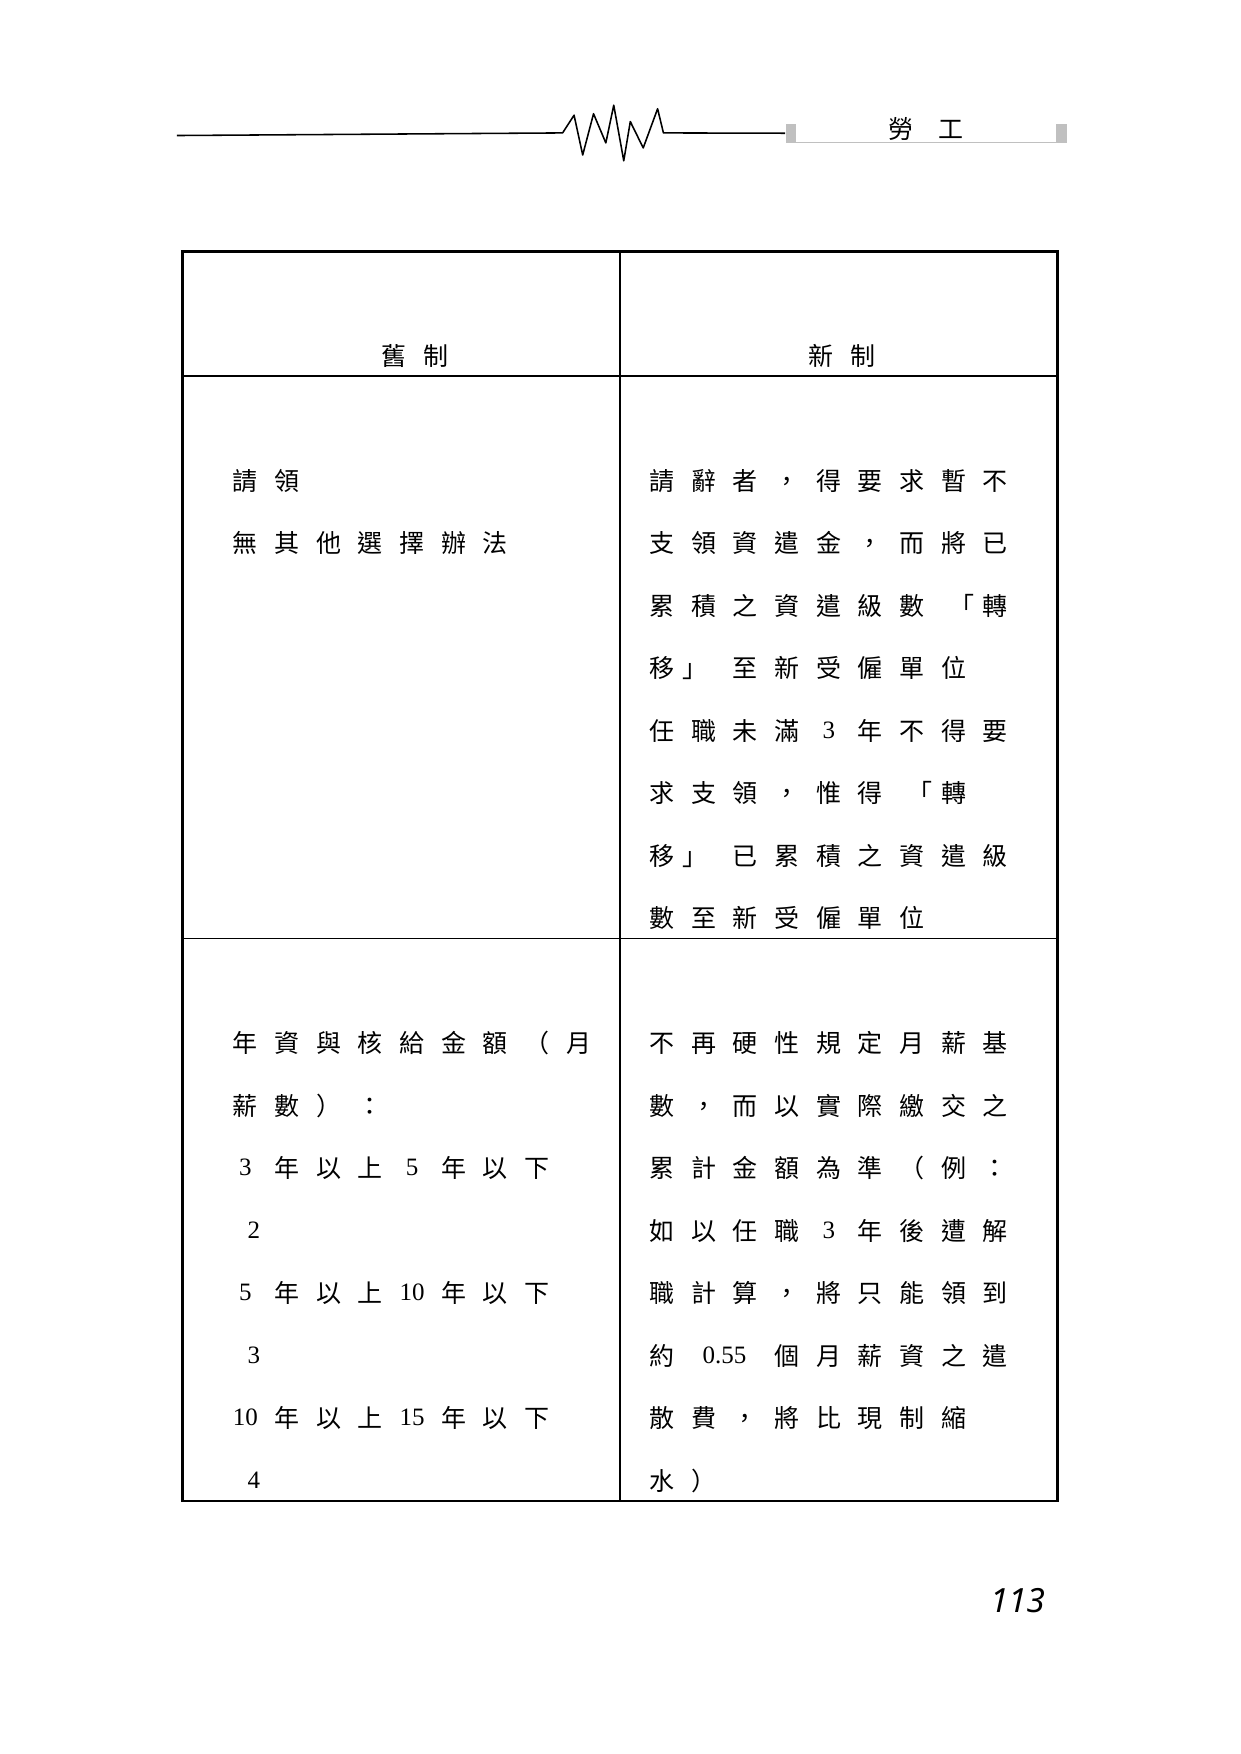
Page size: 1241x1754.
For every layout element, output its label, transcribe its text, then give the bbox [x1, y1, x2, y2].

table_cell 不再硬性規定月薪基數，而以實際繳交之累計金額為準（例：如以任職3年後遭解職計算，將只能領到約0.55個月薪資之遣散費，將比現制縮水） [621, 939, 1056, 1500]
table_cell 請辭者，得要求暫不支領資遣金，而將已累積之資遣級數「轉移」至新受僱單位 任職未滿3年不得要求支領，惟得「轉移」已累積之資遣級數至新受僱單位 [621, 377, 1056, 938]
table_header 舊制 [184, 253, 619, 375]
table_cell 請領 無其他選擇辦法 [184, 377, 619, 938]
table_cell 年資與核給金額（月薪數）： 3年以上5年以下 2 5年以上10年以下 3 10年以上15年以下 4 [184, 939, 619, 1500]
table_header 新制 [621, 253, 1056, 375]
